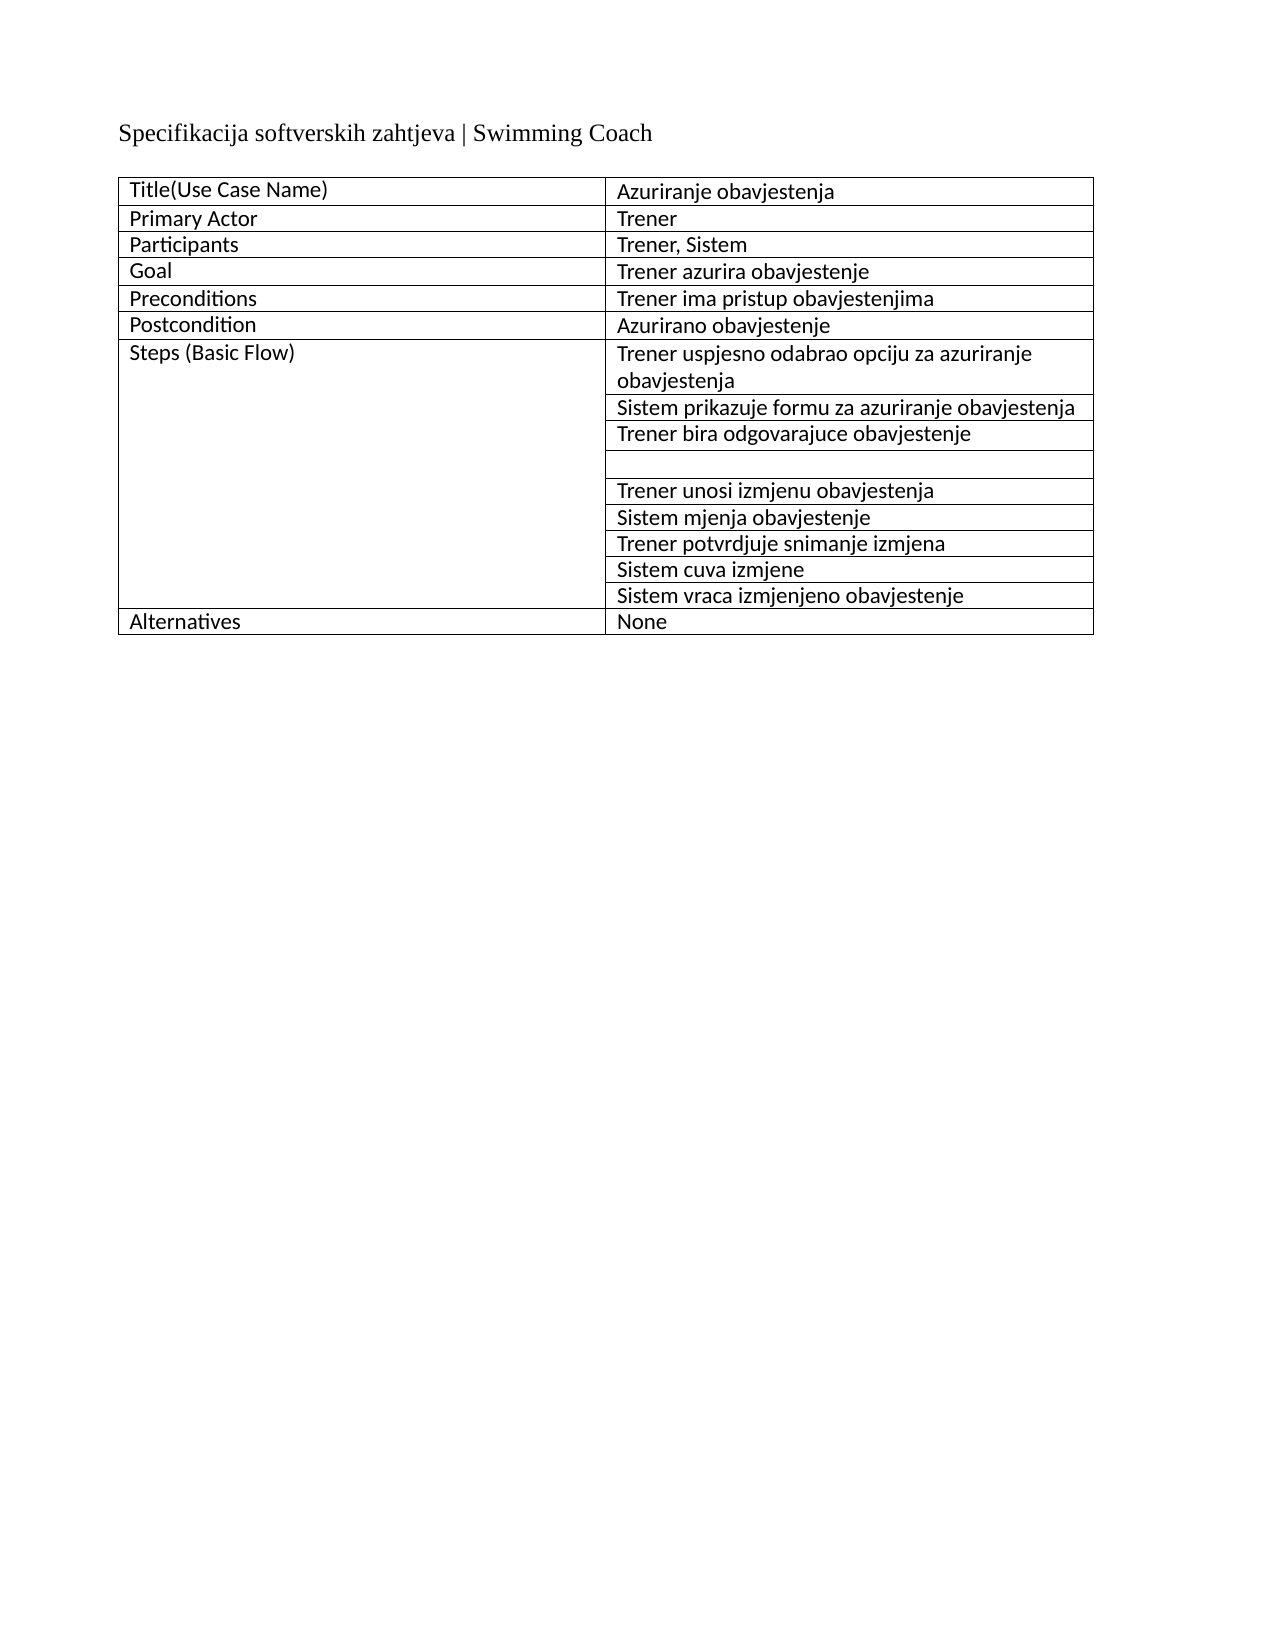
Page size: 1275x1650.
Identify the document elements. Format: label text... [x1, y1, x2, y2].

table_cell Sistem cuva izmjene [606, 557, 1093, 582]
table_cell Trener uspjesno odabrao opciju za azuriranje obavjestenja [606, 340, 1093, 394]
table_cell Primary Actor [119, 206, 605, 231]
table_header Azuriranje obavjestenja [606, 178, 1093, 205]
table_cell Sistem vraca izmjenjeno obavjestenje [606, 583, 1093, 608]
table_cell Alternatives [119, 609, 605, 634]
table_cell Sistem prikazuje formu za azuriranje obavjestenja [606, 395, 1093, 420]
table_header Title(Use Case Name) [119, 178, 605, 205]
table_cell None [606, 609, 1093, 634]
table_cell Postcondition [119, 312, 605, 339]
table_cell Trener ima pristup obavjestenjima [606, 286, 1093, 311]
table_cell Trener bira odgovarajuce obavjestenje [606, 421, 1093, 450]
table_cell Steps (Basic Flow) [119, 340, 605, 608]
table_cell Trener, Sistem [606, 232, 1093, 257]
table_cell Sistem mjenja obavjestenje [606, 505, 1093, 530]
table_cell Goal [119, 258, 605, 285]
table_cell Trener [606, 206, 1093, 231]
table_cell [606, 451, 1093, 478]
table_cell Azurirano obavjestenje [606, 312, 1093, 339]
table_cell Preconditions [119, 286, 605, 311]
table_cell Trener azurira obavjestenje [606, 258, 1093, 285]
table_cell Participants [119, 232, 605, 257]
table_cell Trener potvrdjuje snimanje izmjena [606, 531, 1093, 556]
table_cell Trener unosi izmjenu obavjestenja [606, 479, 1093, 504]
